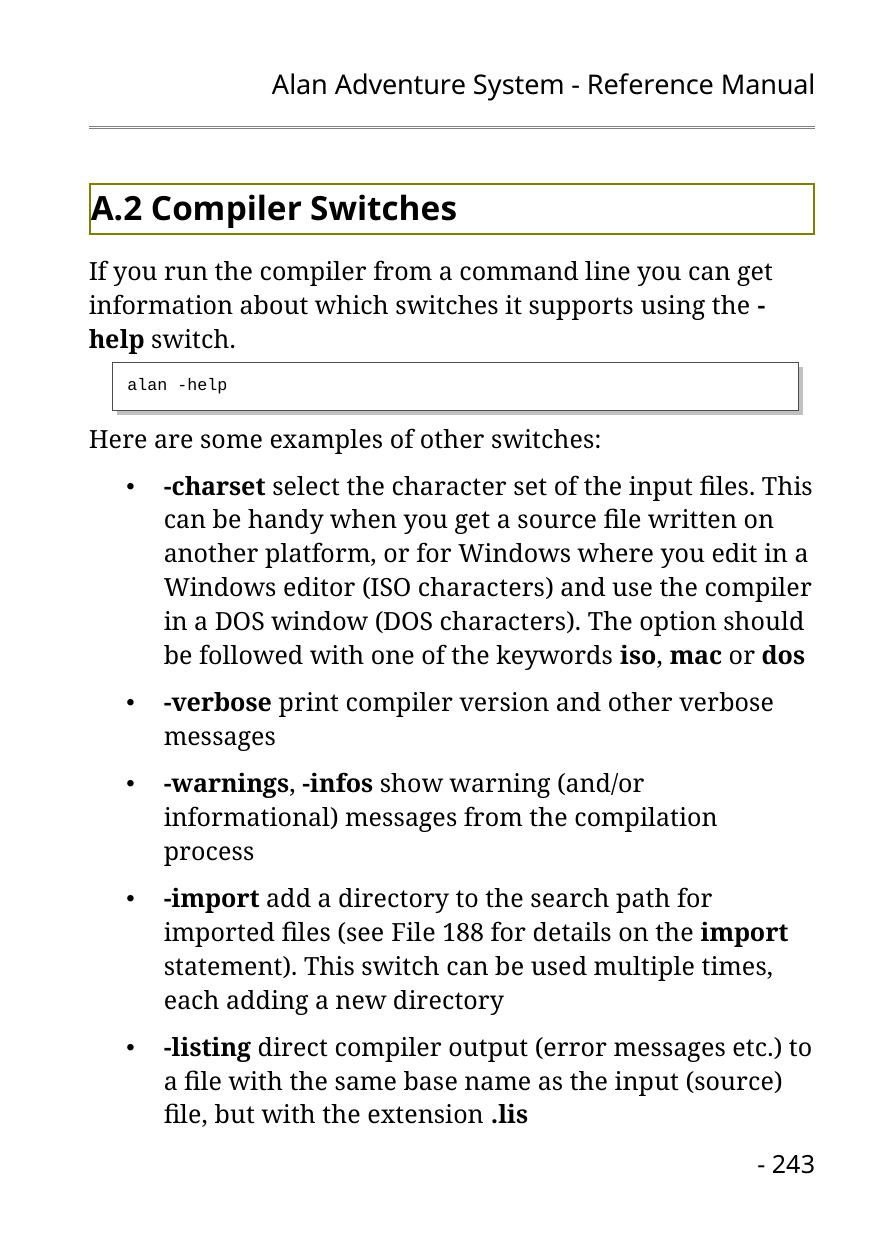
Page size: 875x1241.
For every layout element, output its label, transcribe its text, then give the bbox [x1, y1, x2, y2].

list -charset select the character set of the input files. This can be handy when you get a source file written on another platform, or for Windows where you edit in a Windows editor (ISO charac­ters) and use the compiler in a DOS window (DOS characters). The option should be followed with one of the keywords iso, mac or dos [126, 468, 815, 672]
subtitle Compiler Switches [91, 185, 813, 233]
text Here are some examples of other switches: [88, 422, 815, 456]
list -listing direct compiler output (error messages etc.) to a file with the same base name as the input (source) file, but with the extension .lis [126, 1029, 815, 1131]
list -verbose print compiler version and other verbose messages [126, 685, 815, 753]
text alan -help [113, 363, 798, 410]
list -warnings, -infos show warning (and/or informational) messages from the compilation process [126, 766, 815, 868]
text If you run the compiler from a command line you can get information about which switches it supports using the -help switch. [88, 254, 815, 356]
list -import add a directory to the search path for imported files (see File 146 for details on the import statement). This switch can be used multiple times, each adding a new directory [126, 881, 815, 1017]
